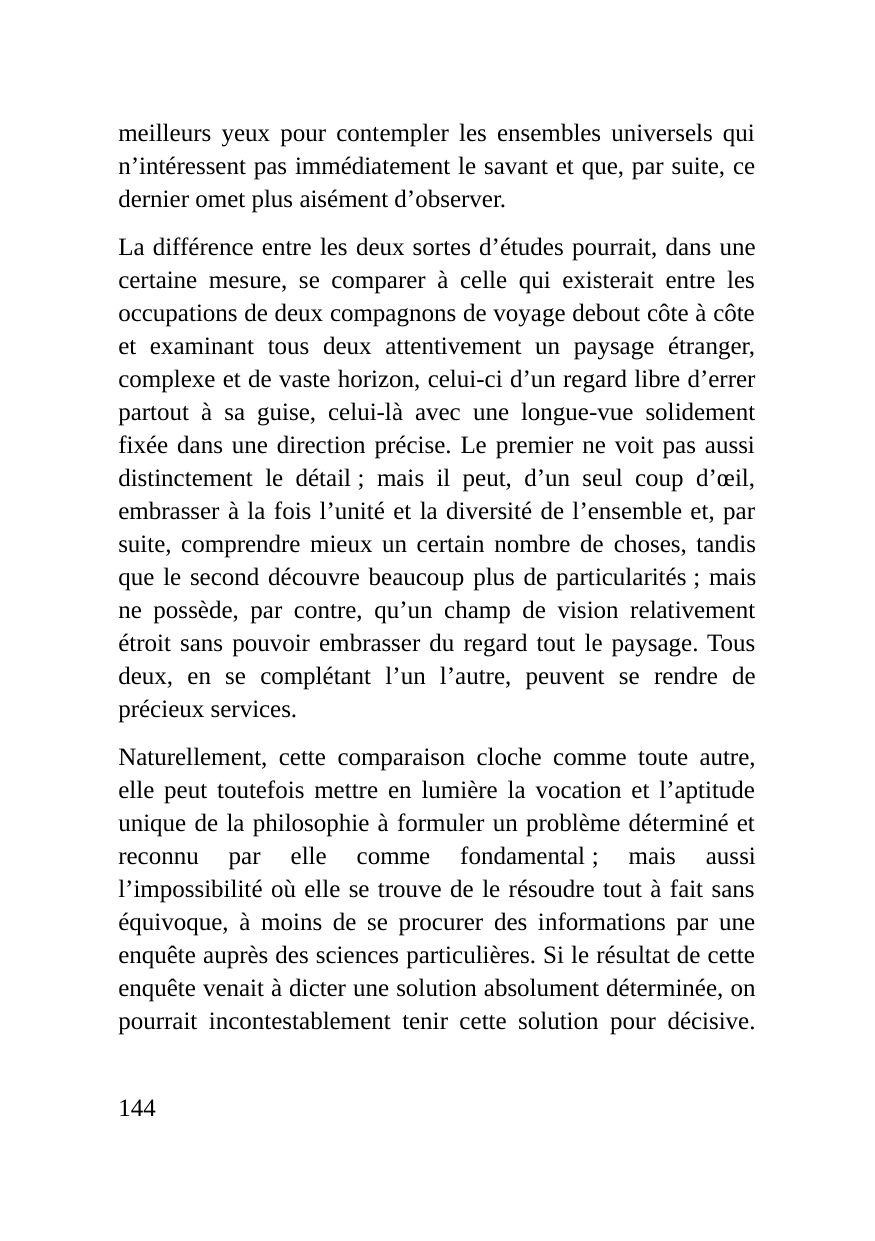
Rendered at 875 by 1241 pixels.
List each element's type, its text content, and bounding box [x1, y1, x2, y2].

text meilleurs yeux pour contempler les ensembles universels qui n’intéressent pas immédiatement le savant et que, par suite, ce dernier omet plus aisément d’observer. [118, 118, 756, 213]
text Naturellement, cette comparaison cloche comme toute autre, elle peut toutefois mettre en lumière la vocation et l’aptitude unique de la philosophie à formuler un problème déterminé et reconnu par elle comme fondamental ; mais aussi l’impossibilité où elle se trouve de le résoudre tout à fait sans équivoque, à moins de se procurer des informations par une enquête auprès des sciences particulières. Si le résultat de cette enquête venait à dicter une solution absolument déterminée, on pourrait incontestablement tenir cette solution pour décisive. [118, 742, 756, 1034]
text La différence entre les deux sortes d’études pourrait, dans une certaine mesure, se comparer à celle qui existerait entre les occupations de deux compagnons de voyage debout côte à côte et examinant tous deux attentivement un paysage étranger, complexe et de vaste horizon, celui-ci d’un regard libre d’errer partout à sa guise, celui-là avec une longue-vue solidement fixée dans une direction précise. Le premier ne voit pas aussi distinctement le détail ; mais il peut, d’un seul coup d’œil, embrasser à la fois l’unité et la diversité de l’ensemble et, par suite, comprendre mieux un certain nombre de choses, tandis que le second découvre beaucoup plus de particularités ; mais ne possède, par contre, qu’un champ de vision relativement étroit sans pouvoir embrasser du regard tout le paysage. Tous deux, en se complétant l’un l’autre, peuvent se rendre de précieux services. [118, 232, 756, 723]
